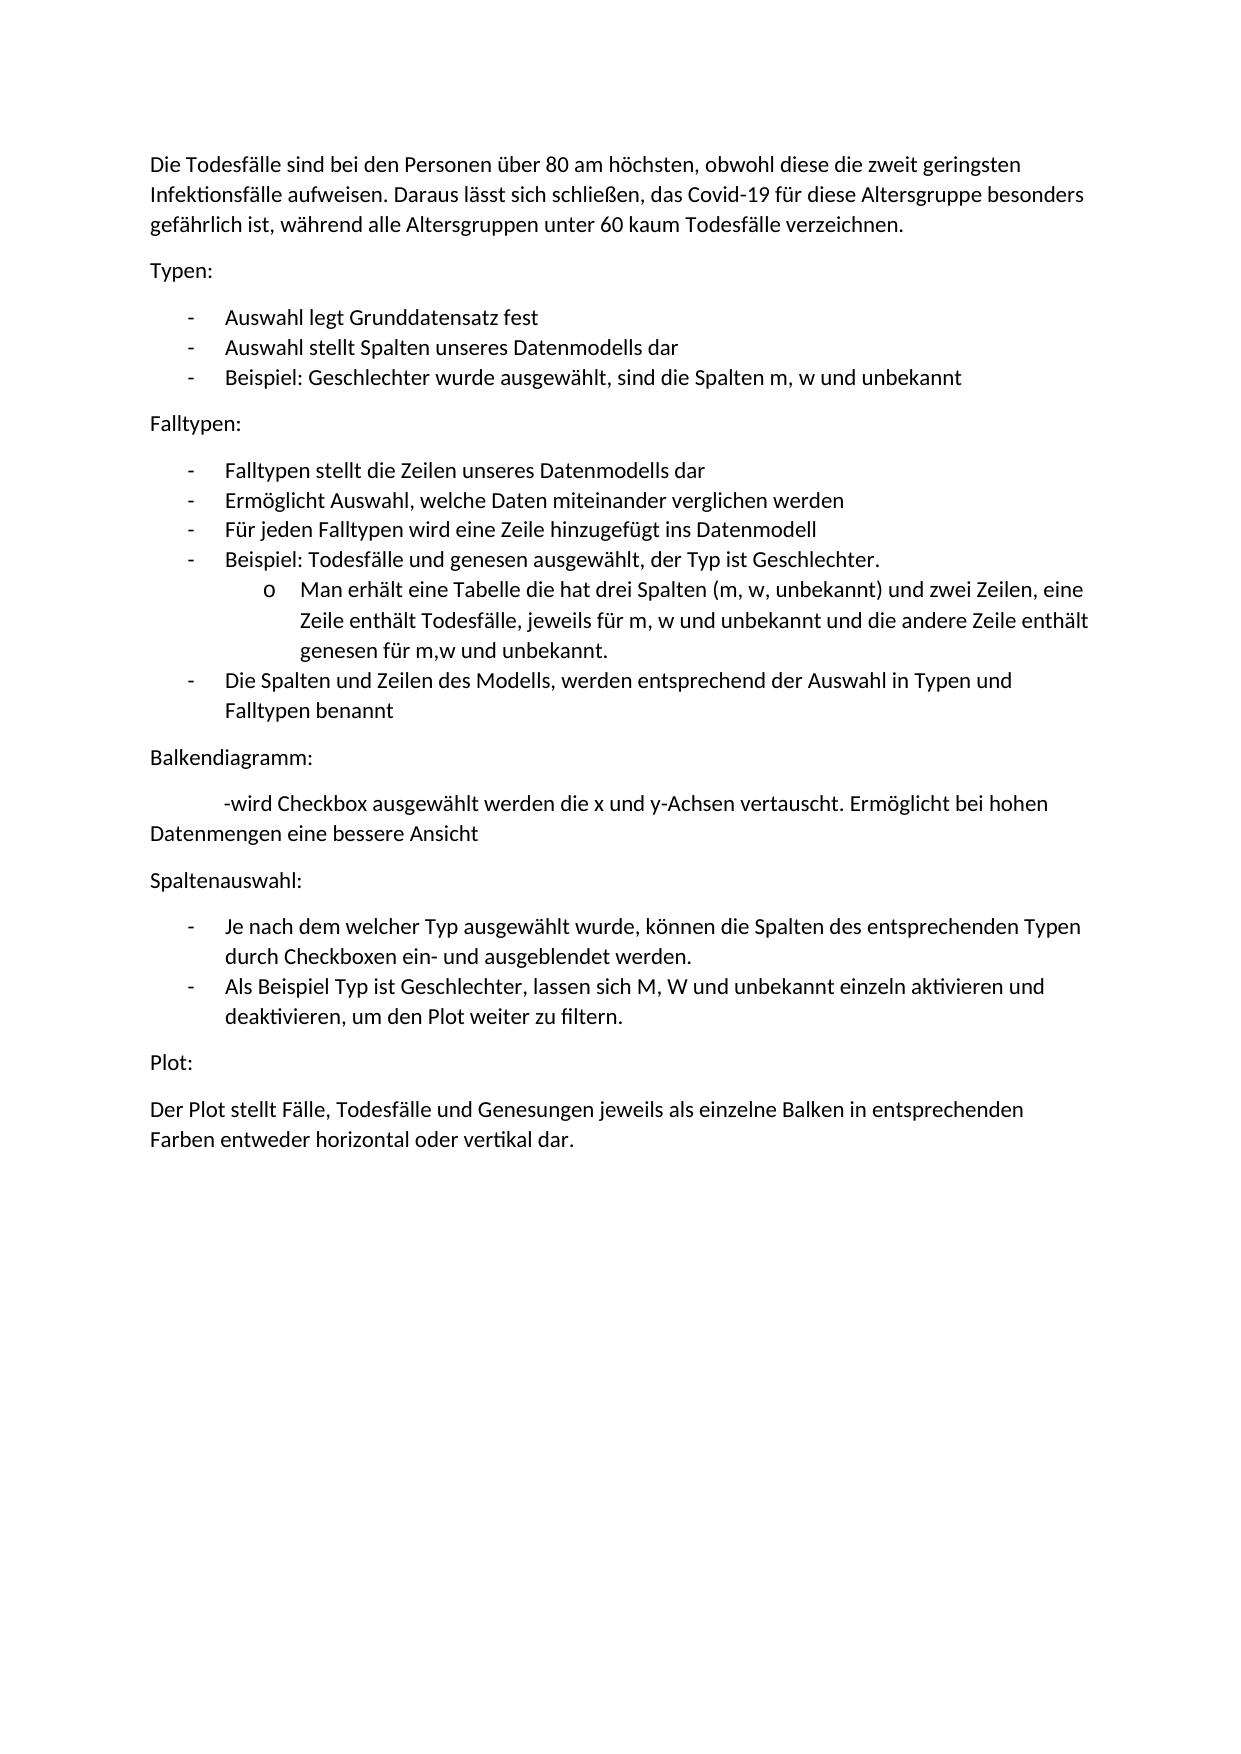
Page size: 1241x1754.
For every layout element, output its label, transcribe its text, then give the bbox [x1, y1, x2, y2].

text Der Plot stellt Fälle, Todesfälle und Genesungen jeweils als einzelne Balken in entsprechenden Farben entweder horizontal oder vertikal dar. [150, 1095, 1090, 1153]
list Je nach dem welcher Typ ausgewählt wurde, können die Spalten des entsprechenden Typen durch Checkboxen ein- und ausgeblendet werden. [187, 912, 1090, 970]
list Ermöglicht Auswahl, welche Daten miteinander verglichen werden [187, 486, 1090, 514]
list Beispiel: Geschlechter wurde ausgewählt, sind die Spalten m, w und unbekannt [187, 363, 1090, 391]
list Auswahl legt Grunddatensatz fest [187, 303, 1090, 331]
list Für jeden Falltypen wird eine Zeile hinzugefügt ins Datenmodell [187, 516, 1090, 544]
text Balkendiagramm: [150, 743, 1090, 771]
text Spaltenauswahl: [150, 866, 1090, 894]
list Man erhält eine Tabelle die hat drei Spalten (m, w, unbekannt) und zwei Zeilen, eine Zeile enthält Todesfälle, jeweils für m, w und unbekannt und die andere Zeile enthält genesen für m,w und unbekannt. [262, 575, 1090, 664]
list Als Beispiel Typ ist Geschlechter, lassen sich M, W und unbekannt einzeln aktivieren und deaktivieren, um den Plot weiter zu filtern. [187, 972, 1090, 1030]
text Die Todesfälle sind bei den Personen über 80 am höchsten, obwohl diese die zweit geringsten Infektionsfälle aufweisen. Daraus lässt sich schließen, das Covid-19 für diese Altersgruppe besonders gefährlich ist, während alle Altersgruppen unter 60 kaum Todesfälle verzeichnen. [150, 150, 1090, 238]
list Beispiel: Todesfälle und genesen ausgewählt, der Typ ist Geschlechter. [187, 546, 1090, 573]
list Die Spalten und Zeilen des Modells, werden entsprechend der Auswahl in Typen und Falltypen benannt [187, 666, 1090, 724]
list Auswahl stellt Spalten unseres Datenmodells dar [187, 333, 1090, 361]
text Plot: [150, 1048, 1090, 1077]
text -wird Checkbox ausgewählt werden die x und y-Achsen vertauscht. Ermöglicht bei hohen Datenmengen eine bessere Ansicht [150, 789, 1090, 847]
text Typen: [150, 256, 1090, 284]
list Falltypen stellt die Zeilen unseres Datenmodells dar [187, 456, 1090, 484]
text Falltypen: [150, 409, 1090, 437]
